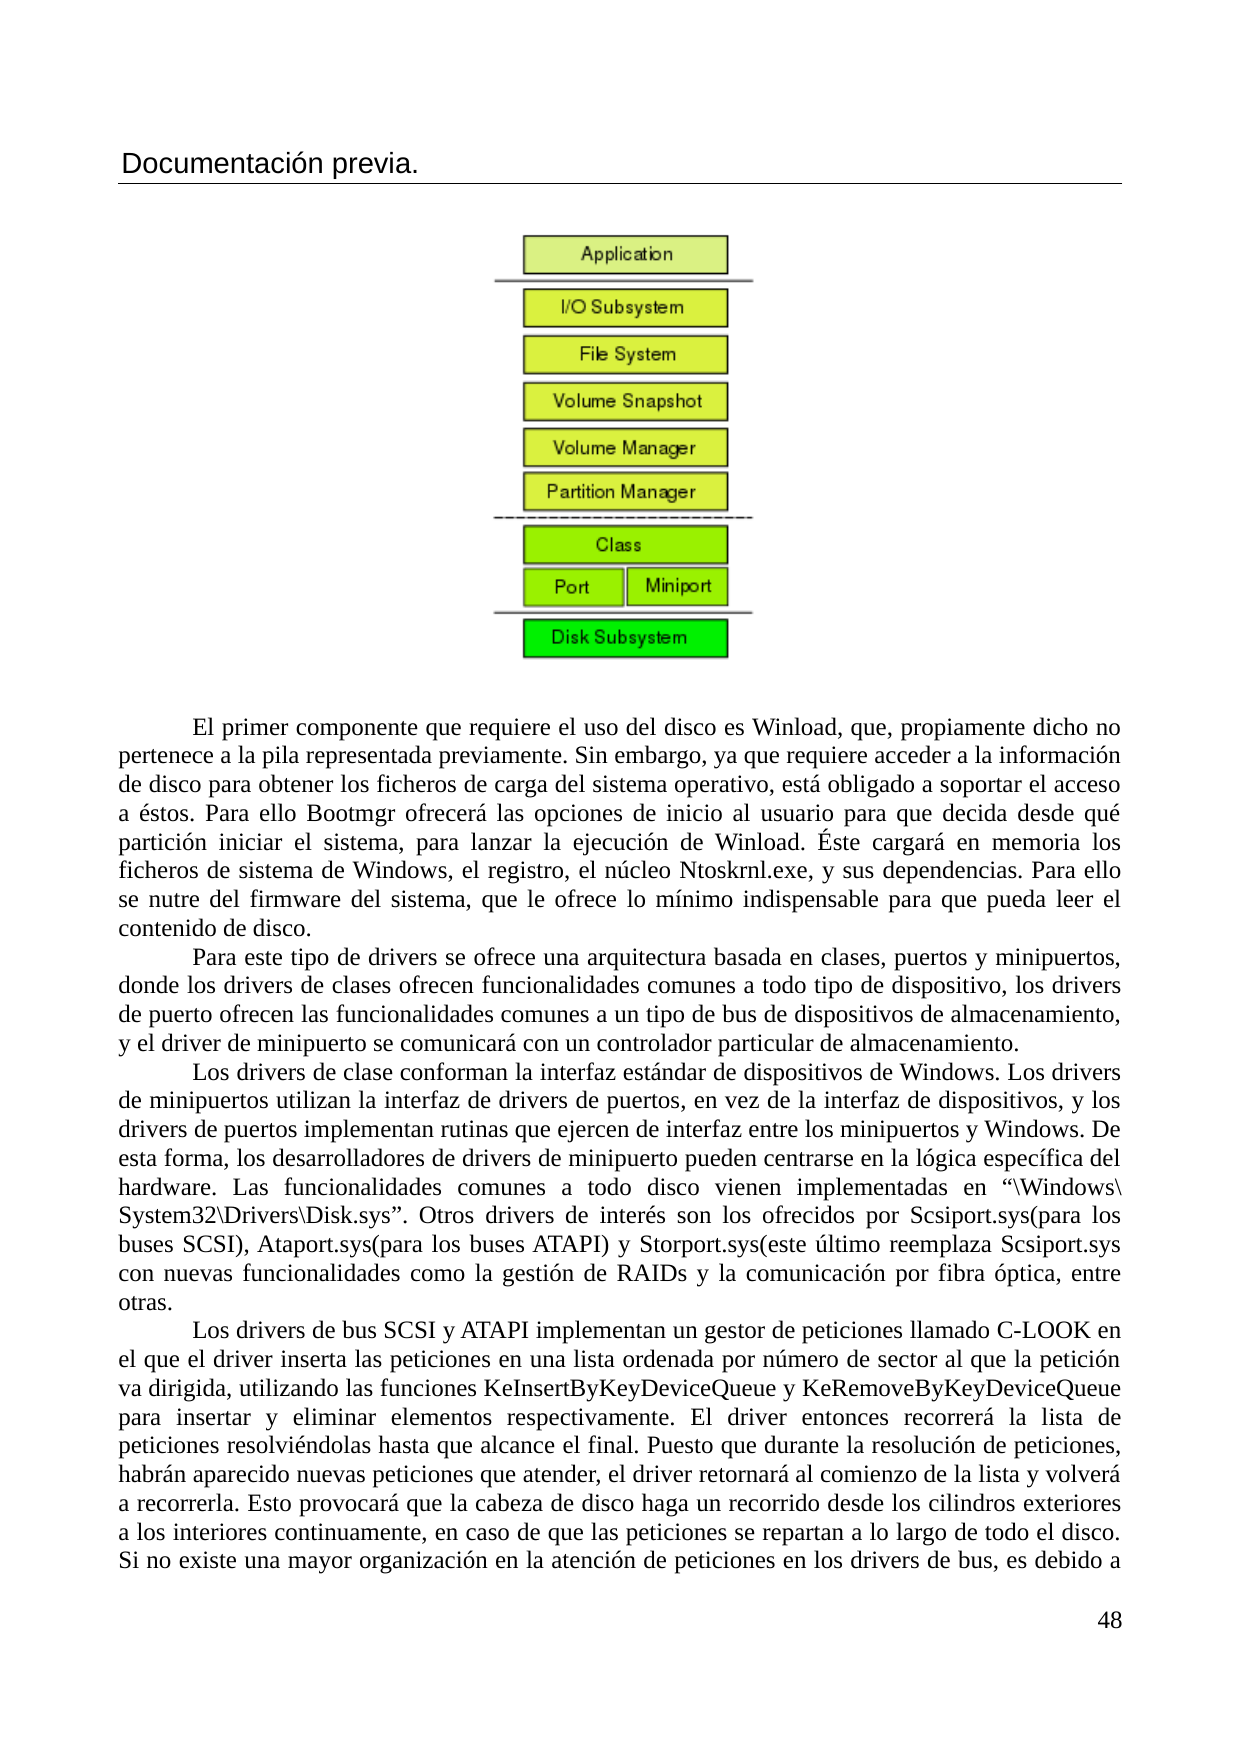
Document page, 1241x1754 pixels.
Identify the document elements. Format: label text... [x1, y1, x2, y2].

text El primer componente que requiere el uso del disco es Winload, que, propiamente dicho no pertenece a la pila representada previamente. Sin embargo, ya que requiere acceder a la información de disco para obtener los ficheros de carga del sistema operativo, está obligado a soportar el acceso a éstos. Para ello Bootmgr ofrecerá las opciones de inicio al usuario para que decida desde qué partición iniciar el sistema, para lanzar la ejecución de Winload. Éste cargará en memoria los ficheros de sistema de Windows, el registro, el núcleo Ntoskrnl.exe, y sus dependencias. Para ello se nutre del firmware del sistema, que le ofrece lo mínimo indispensable para que pueda leer el contenido de disco. [118, 712, 1122, 942]
text Los drivers de bus SCSI y ATAPI implementan un gestor de peticiones llamado C-LOOK en el que el driver inserta las peticiones en una lista ordenada por número de sector al que la petición va dirigida, utilizando las funciones KeInsertByKeyDeviceQueue y KeRemoveByKeyDeviceQueue para insertar y eliminar elementos respectivamente. El driver entonces recorrerá la lista de peticiones resolviéndolas hasta que alcance el final. Puesto que durante la resolución de peticiones, habrán aparecido nuevas peticiones que atender, el driver retornará al comienzo de la lista y volverá a recorrerla. Esto provocará que la cabeza de disco haga un recorrido desde los cilindros exteriores a los interiores continuamente, en caso de que las peticiones se repartan a lo largo de todo el disco. Si no existe una mayor organización en la atención de peticiones en los drivers de bus, es debido a [118, 1316, 1122, 1574]
text Los drivers de clase conforman la interfaz estándar de dispositivos de Windows. Los drivers de minipuertos utilizan la interfaz de drivers de puertos, en vez de la interfaz de dispositivos, y los drivers de puertos implementan rutinas que ejercen de interfaz entre los minipuertos y Windows. De esta forma, los desarrolladores de drivers de minipuerto pueden centrarse en la lógica específica del hardware. Las funcionalidades comunes a todo disco vienen implementadas en “\Windows\System32\Drivers\Disk.sys”. Otros drivers de interés son los ofrecidos por Scsiport.sys(para los buses SCSI), Ataport.sys(para los buses ATAPI) y Storport.sys(este último reemplaza Scsiport.sys con nuevas funcionalidades como la gestión de RAIDs y la comunicación por fibra óptica, entre otras. [118, 1057, 1122, 1316]
text Para este tipo de drivers se ofrece una arquitectura basada en clases, puertos y minipuertos, donde los drivers de clases ofrecen funcionalidades comunes a todo tipo de dispositivo, los drivers de puerto ofrecen las funcionalidades comunes a un tipo de bus de dispositivos de almacenamiento, y el driver de minipuerto se comunicará con un controlador particular de almacenamiento. [118, 942, 1122, 1057]
picture [470, 212, 771, 683]
